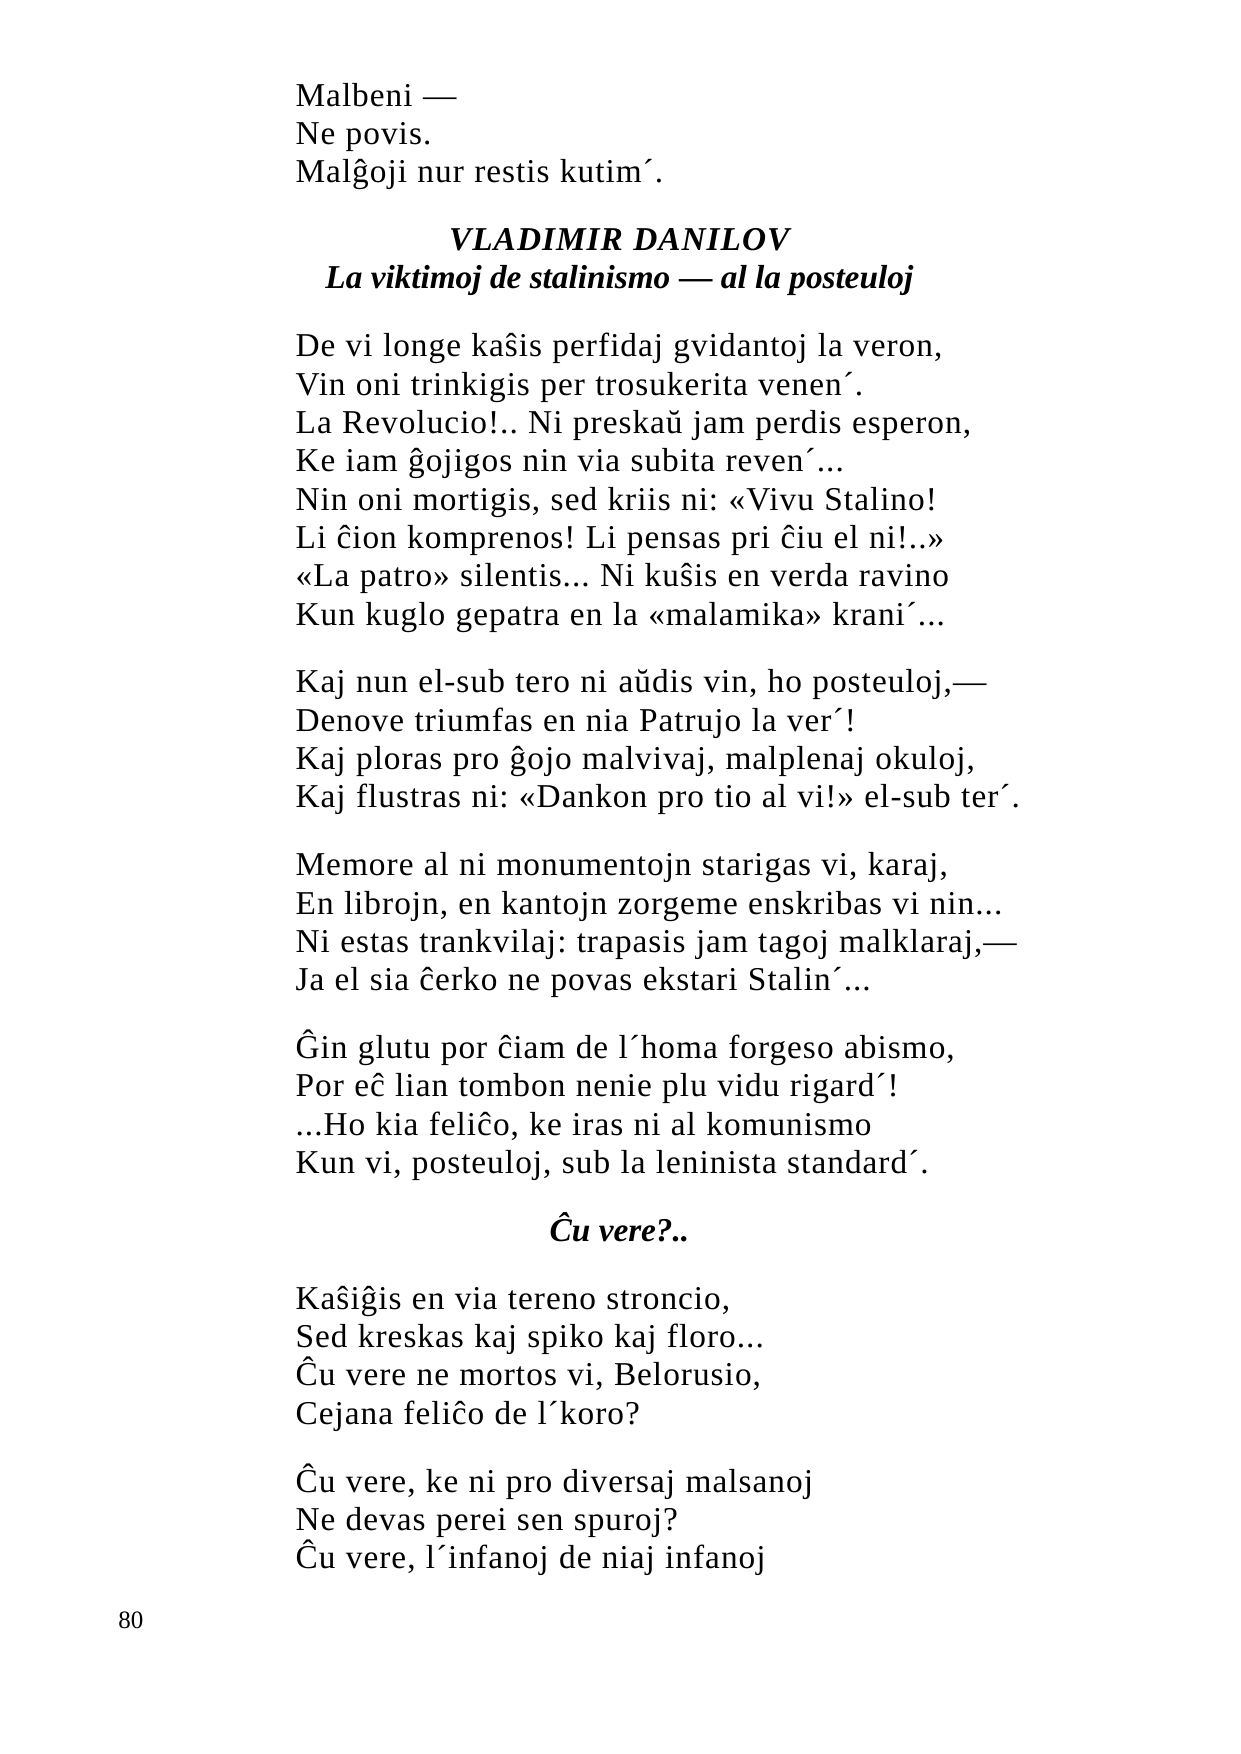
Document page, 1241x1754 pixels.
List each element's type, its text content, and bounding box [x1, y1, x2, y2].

text Nin oni mortigis, sed kriis ni: «Vivu Stalino! [118, 479, 1123, 517]
text Por eĉ lian tombon nenie plu vidu rigard´! [118, 1066, 1123, 1104]
text De vi longe kaŝis perfidaj gvidantoj la veron, [118, 326, 1123, 364]
text Kaj ploras pro ĝojo malvivaj, malplenaj okuloj, [118, 738, 1123, 777]
text Ĉu vere, ke ni pro diversaj malsanoj [118, 1461, 1123, 1499]
text Malbeni — [118, 75, 1123, 113]
text Kaŝiĝis en via tereno stroncio, [118, 1278, 1123, 1316]
text Denove triumfas en nia Patrujo la ver´! [118, 700, 1123, 738]
text Ĉu vere?.. [118, 1210, 1123, 1248]
text Kaj nun el-sub tero ni aŭdis vin, ho posteuloj,— [118, 662, 1123, 700]
text Kaj flustras ni: «Dankon pro tio al vi!» el-sub ter´. [118, 777, 1123, 815]
text En librojn, en kantojn zorgeme enskribas vi nin... [118, 883, 1123, 921]
text Ĉu vere ne mortos vi, Belorusio, [118, 1355, 1123, 1393]
text VLADIMIR DANILOV [118, 219, 1123, 258]
text «La patro» silentis... Ni kuŝis en verda ravino [118, 556, 1123, 594]
text Ke iam ĝojigos nin via subita reven´... [118, 441, 1123, 479]
text Memore al ni monumentojn starigas vi, karaj, [118, 844, 1123, 883]
text La viktimoj de stalinismo — al la posteuloj [118, 258, 1123, 296]
text Ĉu vere, l´infanoj de niaj infanoj [118, 1537, 1123, 1576]
text Vin oni trinkigis per trosukerita venen´. [118, 364, 1123, 402]
text Ja el sia ĉerko ne povas ekstari Stalin´... [118, 959, 1123, 998]
text Kun vi, posteuloj, sub la leninista standard´. [118, 1142, 1123, 1181]
text Ne devas perei sen spuroj? [118, 1499, 1123, 1537]
text La Revolucio!.. Ni preskaŭ jam perdis esperon, [118, 402, 1123, 441]
text Ne povis. [118, 113, 1123, 152]
text ...Ho kia feliĉo, ke iras ni al komunismo [118, 1104, 1123, 1142]
text Ni estas trankvilaj: trapasis jam tagoj malklaraj,— [118, 921, 1123, 959]
text Malĝoji nur restis kutim´. [118, 152, 1123, 190]
text Ĝin glutu por ĉiam de l´homa forgeso abismo, [118, 1027, 1123, 1066]
text Kun kuglo gepatra en la «malamika» krani´... [118, 594, 1123, 632]
text Li ĉion komprenos! Li pensas pri ĉiu el ni!..» [118, 517, 1123, 556]
text Cejana feliĉo de l´koro? [118, 1393, 1123, 1431]
text Sed kreskas kaj spiko kaj floro... [118, 1316, 1123, 1355]
